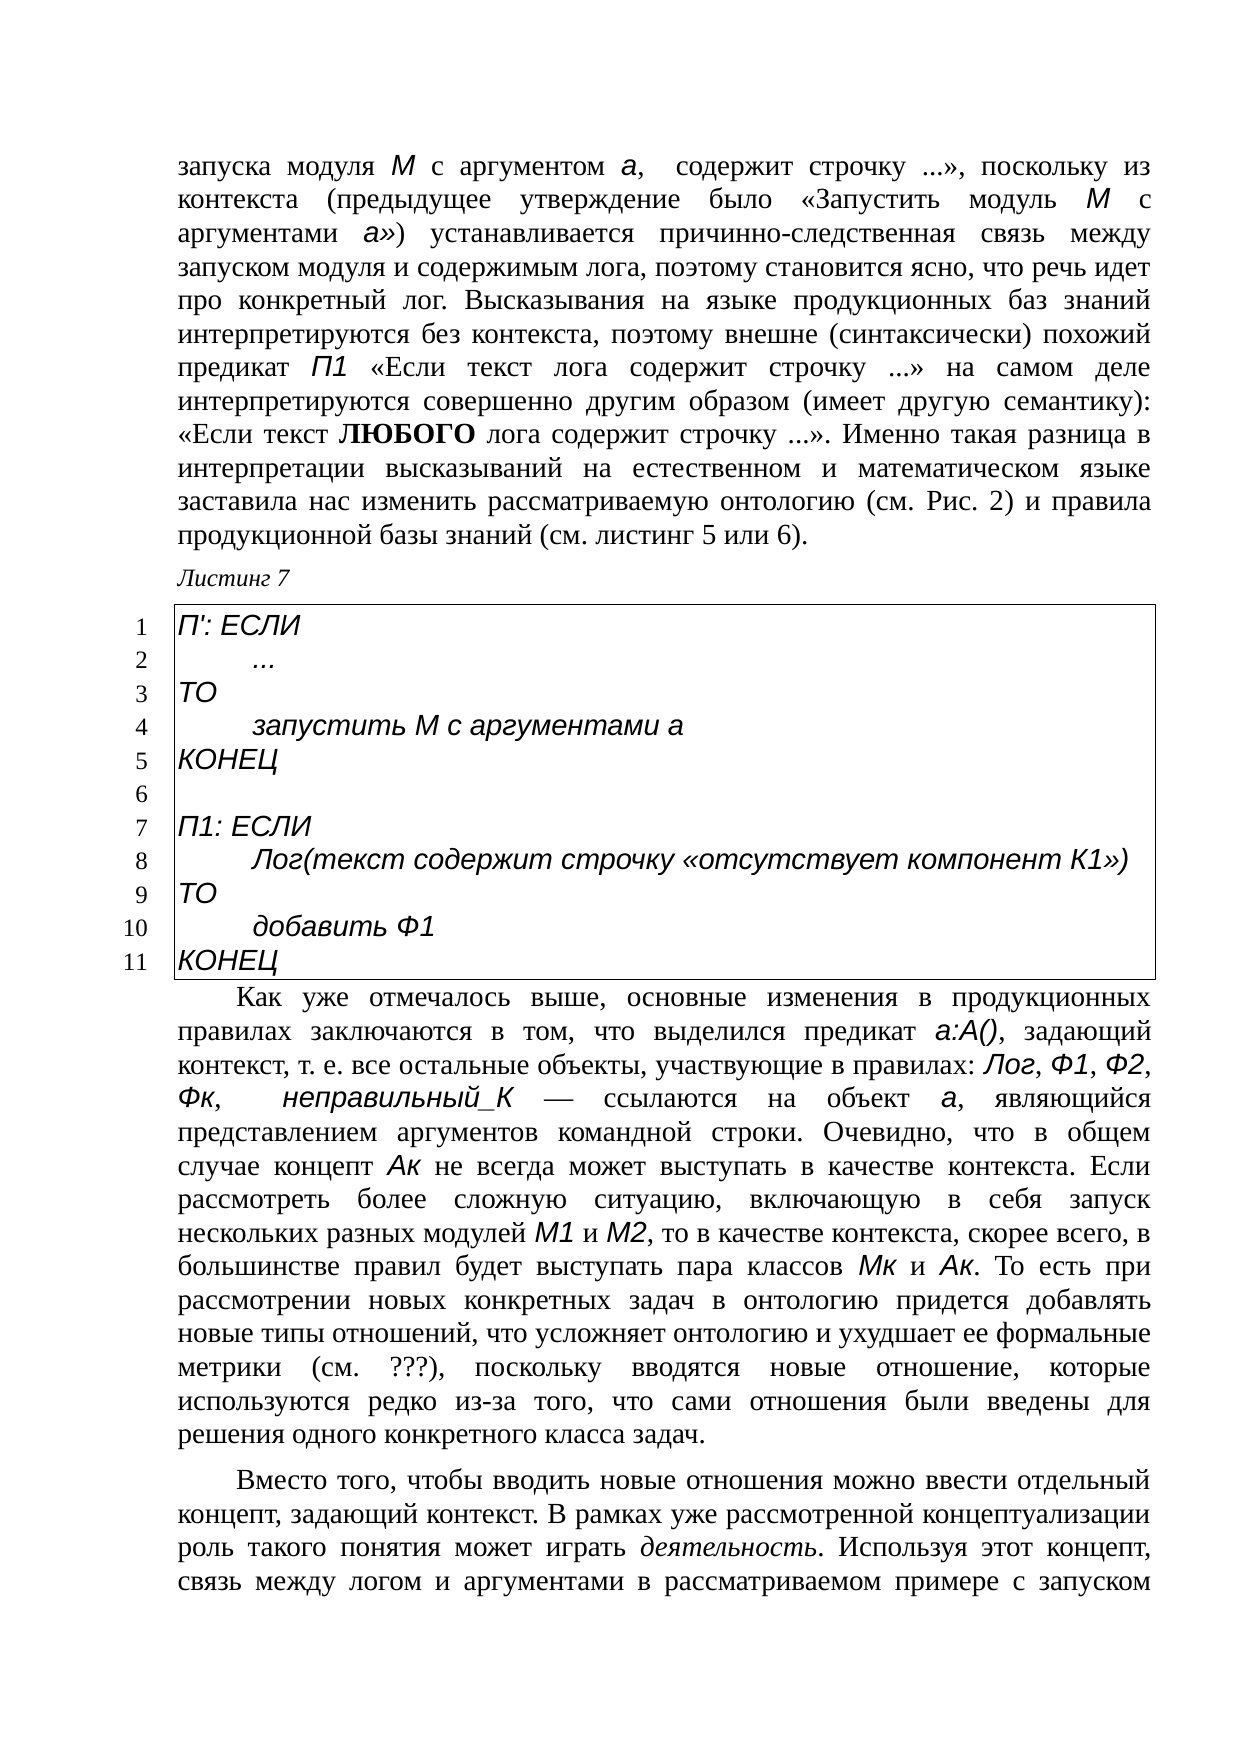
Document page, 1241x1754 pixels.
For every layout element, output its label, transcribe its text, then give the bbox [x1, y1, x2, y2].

text ТО [177, 876, 1152, 909]
text запуска модуля М с аргументом а, содержит строчку ...», поскольку из контекста (предыдущее утверждение было «Запустить модуль М с аргументами а») устанавливается причинно-следственная связь между запуском модуля и содержимым лога, поэтому становится ясно, что речь идет про конкретный лог. Высказывания на языке продукционных баз знаний интерпретируются без контекста, поэтому внешне (синтаксически) похожий предикат П1 «Если текст лога содержит строчку ...» на самом деле интерпретируются совершенно другим образом (имеет другую семантику): «Если текст ЛЮБОГО лога содержит строчку ...». Именно такая разница в интерпретации высказываний на естественном и математическом языке заставила нас изменить рассматриваемую онтологию (см. Рис. 2) и правила продукционной базы знаний (см. листинг 5 или 6). [177, 148, 1152, 551]
text запустить М с аргументами а [177, 708, 1152, 742]
text П': ЕСЛИ [175, 605, 1155, 641]
text ТО [177, 674, 1152, 708]
text КОНЕЦ [175, 940, 1155, 979]
text Как уже отмечалось выше, основные изменения в продукционных правилах заключаются в том, что выделился предикат а:А(), задающий контекст, т. е. все остальные объекты, участвующие в правилах: Лог, Ф1, Ф2, Фк, неправильный_К — ссылаются на объект а, являющийся представлением аргументов командной строки. Очевидно, что в общем случае концепт Ак не всегда может выступать в качестве контекста. Если рассмотреть более сложную ситуацию, включающую в себя запуск нескольких разных модулей М1 и М2, то в качестве контекста, скорее всего, в большинстве правил будет выступать пара классов Мк и Ак. То есть при рассмотрении новых конкретных задач в онтологию придется добавлять новые типы отношений, что усложняет онтологию и ухудшает ее формальные метрики (см. ???), поскольку вводятся новые отношение, которые используются редко из-за того, что сами отношения были введены для решения одного конкретного класса задач. [177, 980, 1152, 1450]
text Лог(текст содержит строчку «отсутствует компонент К1») [177, 842, 1152, 876]
text Листинг 7 [177, 563, 1152, 592]
text добавить Ф1 [177, 909, 1152, 940]
text П1: ЕСЛИ [177, 809, 1152, 842]
text Вместо того, чтобы вводить новые отношения можно ввести отдельный концепт, задающий контекст. В рамках уже рассмотренной концептуализации роль такого понятия может играть деятельность. Используя этот концепт, связь между логом и аргументами в рассматриваемом примере с запуском [177, 1462, 1152, 1596]
text ... [177, 641, 1152, 674]
text КОНЕЦ [177, 742, 1152, 775]
